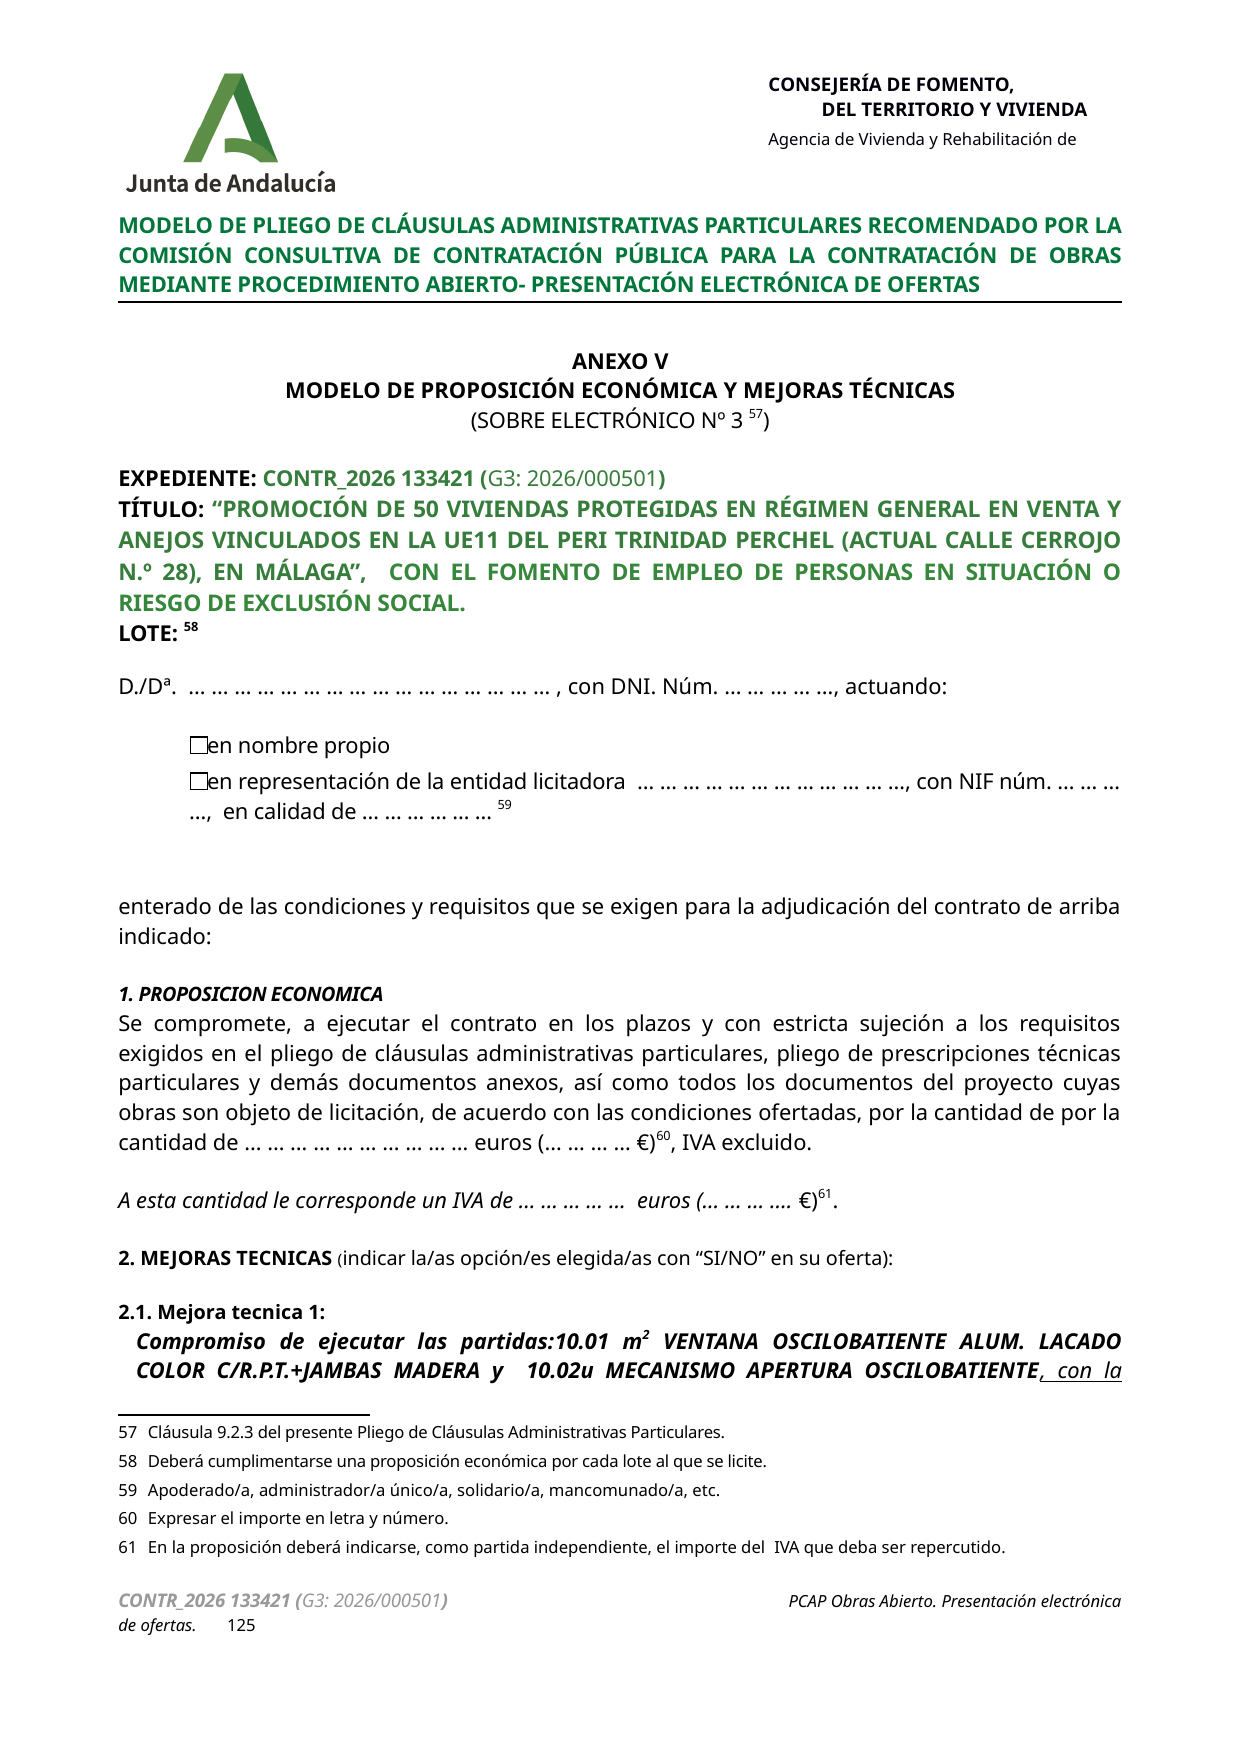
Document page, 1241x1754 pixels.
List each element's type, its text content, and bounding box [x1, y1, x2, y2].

text Expresar el importe en letra y número. [118, 1507, 1122, 1529]
text En la proposición deberá indicarse, como partida independiente, el importe del IVA que deba ser repercutido. [118, 1535, 1122, 1558]
text Apoderado/a, administrador/a único/a, solidario/a, mancomunado/a, etc. [118, 1478, 1122, 1501]
text enterado de las condiciones y requisitos que se exigen para la adjudicación del contrato de arriba indicado: [118, 891, 1122, 951]
text Compromiso de ejecutar las partidas:10.01 m2 VENTANA OSCILOBATIENTE ALUM. LACADO COLOR C/R.P.T.+JAMBAS MADERA y 10.02u MECANISMO APERTURA OSCILOBATIENTE, con la [136, 1326, 1122, 1385]
text TÍTULO: “PROMOCIÓN DE 50 VIVIENDAS PROTEGIDAS EN RÉGIMEN GENERAL EN VENTA Y ANEJOS VINCULADOS EN LA UE11 DEL PERI TRINIDAD PERCHEL (ACTUAL CALLE CERROJO N.º 28), EN MÁLAGA”, CON EL FOMENTO DE EMPLEO DE PERSONAS EN SITUACIÓN O RIESGO DE EXCLUSIÓN SOCIAL. [118, 493, 1122, 618]
text D./Dª. … … … … … … … … … … … … … … … … , con DNI. Núm. … … … … …, actuando: [118, 671, 1122, 701]
text 2.1. Mejora tecnica 1: [118, 1299, 1122, 1326]
text 2. MEJORAS TECNICAS (indicar la/as opción/es elegida/as con “SI/NO” en su oferta): [118, 1245, 1122, 1272]
text LOTE: [118, 618, 1122, 648]
text MODELO DE PLIEGO DE CLÁUSULAS ADMINISTRATIVAS PARTICULARES RECOMENDADO POR LA COMISIÓN CONSULTIVA DE CONTRATACIÓN PÚBLICA PARA LA CONTRATACIÓN DE OBRAS MEDIANTE PROCEDIMIENTO ABIERTO- PRESENTACIÓN ELECTRÓNICA DE OFERTAS [118, 210, 1122, 301]
text Deberá cumplimentarse una proposición económica por cada lote al que se licite. [118, 1449, 1122, 1472]
text MODELO DE PROPOSICIÓN ECONÓMICA Y MEJORAS TÉCNICAS [118, 375, 1122, 405]
text en nombre propio [189, 730, 1122, 760]
text Cláusula 9.2.3 del presente Pliego de Cláusulas Administrativas Particulares. [118, 1421, 1122, 1443]
text A esta cantidad le corresponde un IVA de … … … … … euros (… … … …. €). [118, 1185, 1122, 1215]
picture [106, 57, 355, 208]
text EXPEDIENTE: CONTR_2026 133421 (G3: 2026/000501) [118, 463, 1122, 493]
text Se compromete, a ejecutar el contrato en los plazos y con estricta sujeción a los requisitos exigidos en el pliego de cláusulas administrativas particulares, pliego de prescripciones técnicas particulares y demás documentos anexos, así como todos los documentos del proyecto cuyas obras son objeto de licitación, de acuerdo con las condiciones ofertadas, por la cantidad de por la cantidad de … … … … … … … … … … euros (… … … … €), IVA excluido. [118, 1008, 1122, 1157]
text 1. PROPOSICION ECONOMICA [118, 981, 1122, 1008]
text (SOBRE ELECTRÓNICO Nº 3 ) [118, 405, 1122, 435]
text ANEXO V [118, 346, 1122, 375]
text en representación de la entidad licitadora … … … … … … … … … … … …, con NIF núm. … … … …, en calidad de … … … … … … [189, 766, 1122, 826]
